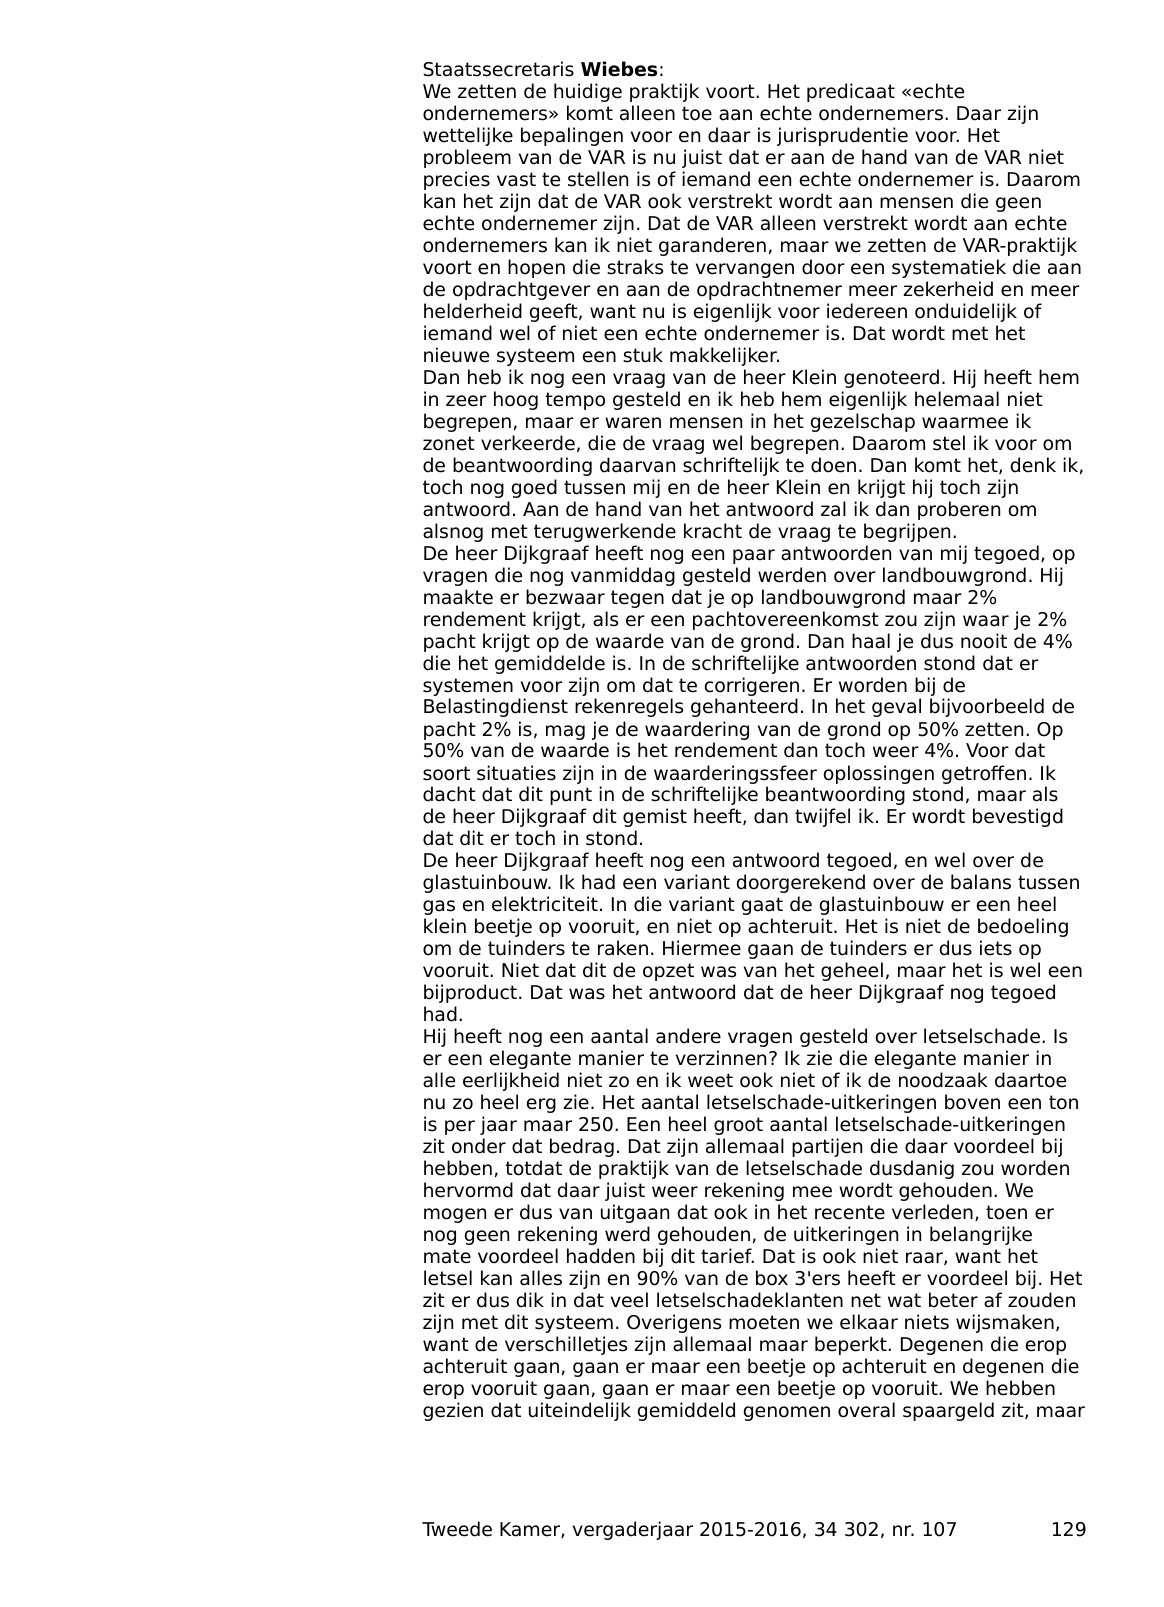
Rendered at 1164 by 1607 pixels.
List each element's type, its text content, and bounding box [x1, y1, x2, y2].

text De heer Dijkgraaf heeft nog een antwoord tegoed, en wel over de glastuinbouw. Ik had een variant doorgerekend over de balans tussen gas en elektriciteit. In die variant gaat de glastuinbouw er een heel klein beetje op vooruit, en niet op achteruit. Het is niet de bedoeling om de tuinders te raken. Hiermee gaan de tuinders er dus iets op vooruit. Niet dat dit de opzet was van het geheel, maar het is wel een bijproduct. Dat was het antwoord dat de heer Dijkgraaf nog tegoed had. [422, 850, 1087, 1026]
text De heer Dijkgraaf heeft nog een paar antwoorden van mij tegoed, op vragen die nog vanmiddag gesteld werden over landbouwgrond. Hij maakte er bezwaar tegen dat je op landbouwgrond maar 2% rendement krijgt, als er een pachtovereenkomst zou zijn waar je 2% pacht krijgt op de waarde van de grond. Dan haal je dus nooit de 4% die het gemiddelde is. In de schriftelijke antwoorden stond dat er systemen voor zijn om dat te corrigeren. Er worden bij de Belastingdienst rekenregels gehanteerd. In het geval bijvoorbeeld de pacht 2% is, mag je de waardering van de grond op 50% zetten. Op 50% van de waarde is het rendement dan toch weer 4%. Voor dat soort situaties zijn in de waarderingssfeer oplossingen getroffen. Ik dacht dat dit punt in de schriftelijke beantwoording stond, maar als de heer Dijkgraaf dit gemist heeft, dan twijfel ik. Er wordt bevestigd dat dit er toch in stond. [422, 543, 1087, 850]
text Staatssecretaris Wiebes: [422, 59, 1087, 81]
text Hij heeft nog een aantal andere vragen gesteld over letselschade. Is er een elegante manier te verzinnen? Ik zie die elegante manier in alle eerlijkheid niet zo en ik weet ook niet of ik de noodzaak daartoe nu zo heel erg zie. Het aantal letselschade-uitkeringen boven een ton is per jaar maar 250. Een heel groot aantal letselschade-uitkeringen zit onder dat bedrag. Dat zijn allemaal partijen die daar voordeel bij hebben, totdat de praktijk van de letselschade dusdanig zou worden hervormd dat daar juist weer rekening mee wordt gehouden. We mogen er dus van uitgaan dat ook in het recente verleden, toen er nog geen rekening werd gehouden, de uitkeringen in belangrijke mate voordeel hadden bij dit tarief. Dat is ook niet raar, want het letsel kan alles zijn en 90% van de box 3'ers heeft er voordeel bij. Het zit er dus dik in dat veel letselschadeklanten net wat beter af zouden zijn met dit systeem. Overigens moeten we elkaar niets wijsmaken, want de verschilletjes zijn allemaal maar beperkt. Degenen die erop achteruit gaan, gaan er maar een beetje op achteruit en degenen die erop vooruit gaan, gaan er maar een beetje op vooruit. We hebben gezien dat uiteindelijk gemiddeld genomen overal spaargeld zit, maar [422, 1026, 1087, 1422]
text We zetten de huidige praktijk voort. Het predicaat «echte ondernemers» komt alleen toe aan echte ondernemers. Daar zijn wettelijke bepalingen voor en daar is jurisprudentie voor. Het probleem van de VAR is nu juist dat er aan de hand van de VAR niet precies vast te stellen is of iemand een echte ondernemer is. Daarom kan het zijn dat de VAR ook verstrekt wordt aan mensen die geen echte ondernemer zijn. Dat de VAR alleen verstrekt wordt aan echte ondernemers kan ik niet garanderen, maar we zetten de VAR-praktijk voort en hopen die straks te vervangen door een systematiek die aan de opdrachtgever en aan de opdrachtnemer meer zekerheid en meer helderheid geeft, want nu is eigenlijk voor iedereen onduidelijk of iemand wel of niet een echte ondernemer is. Dat wordt met het nieuwe systeem een stuk makkelijker. [422, 81, 1087, 367]
text Dan heb ik nog een vraag van de heer Klein genoteerd. Hij heeft hem in zeer hoog tempo gesteld en ik heb hem eigenlijk helemaal niet begrepen, maar er waren mensen in het gezelschap waarmee ik zonet verkeerde, die de vraag wel begrepen. Daarom stel ik voor om de beantwoording daarvan schriftelijk te doen. Dan komt het, denk ik, toch nog goed tussen mij en de heer Klein en krijgt hij toch zijn antwoord. Aan de hand van het antwoord zal ik dan proberen om alsnog met terugwerkende kracht de vraag te begrijpen. [422, 367, 1087, 543]
